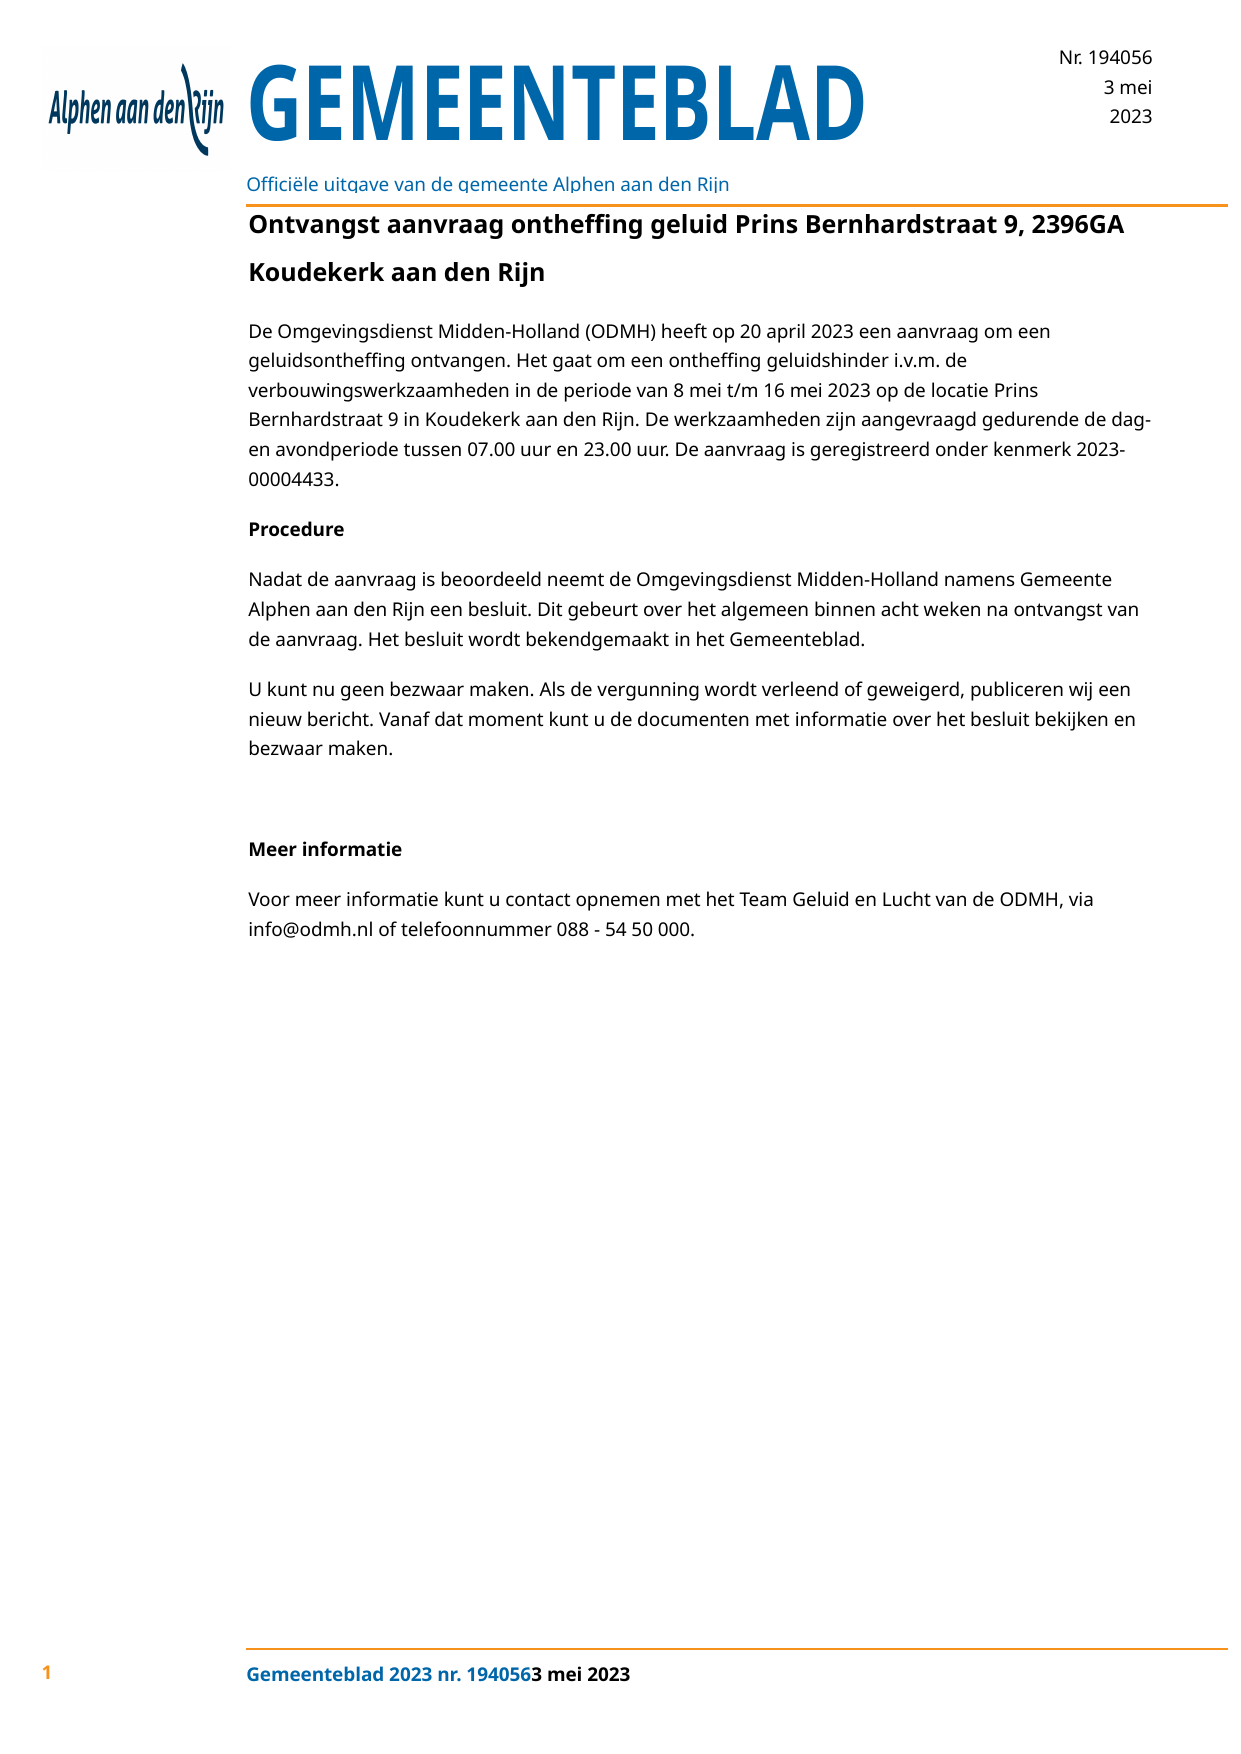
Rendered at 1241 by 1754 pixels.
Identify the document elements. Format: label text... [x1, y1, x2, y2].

text Procedure [248, 516, 1152, 542]
text Ontvangst aanvraag ontheffing geluid Prins Bernhardstraat 9, 2396GA Koudekerk aan den Rijn [248, 207, 1152, 288]
text U kunt nu geen bezwaar maken. Als de vergunning wordt verleend of geweigerd, publiceren wij een nieuw bericht. Vanaf dat moment kunt u de documenten met informatie over het besluit bekijken en bezwaar maken. [248, 676, 1152, 761]
text Meer informatie [248, 836, 1152, 862]
text Nadat de aanvraag is beoordeeld neemt de Omgevingsdienst Midden-Holland namens Gemeente Alphen aan den Rijn een besluit. Dit gebeurt over het algemeen binnen acht weken na ontvangst van de aanvraag. Het besluit wordt bekendgemaakt in het Gemeenteblad. [248, 567, 1152, 652]
text Voor meer informatie kunt u contact opnemen met het Team Geluid en Lucht van de ODMH, via info@odmh.nl of telefoonnummer 088 - 54 50 000. [248, 887, 1152, 942]
text De Omgevingsdienst Midden-Holland (ODMH) heeft op 20 april 2023 een aanvraag om een geluidsontheffing ontvangen. Het gaat om een ontheffing geluidshinder i.v.m. de verbouwingswerkzaamheden in de periode van 8 mei t/m 16 mei 2023 op de locatie Prins Bernhardstraat 9 in Koudekerk aan den Rijn. De werkzaamheden zijn aangevraagd gedurende de dag- en avondperiode tussen 07.00 uur en 23.00 uur. De aanvraag is geregistreerd onder kenmerk 2023-00004433. [248, 318, 1152, 492]
picture [41, 47, 231, 172]
